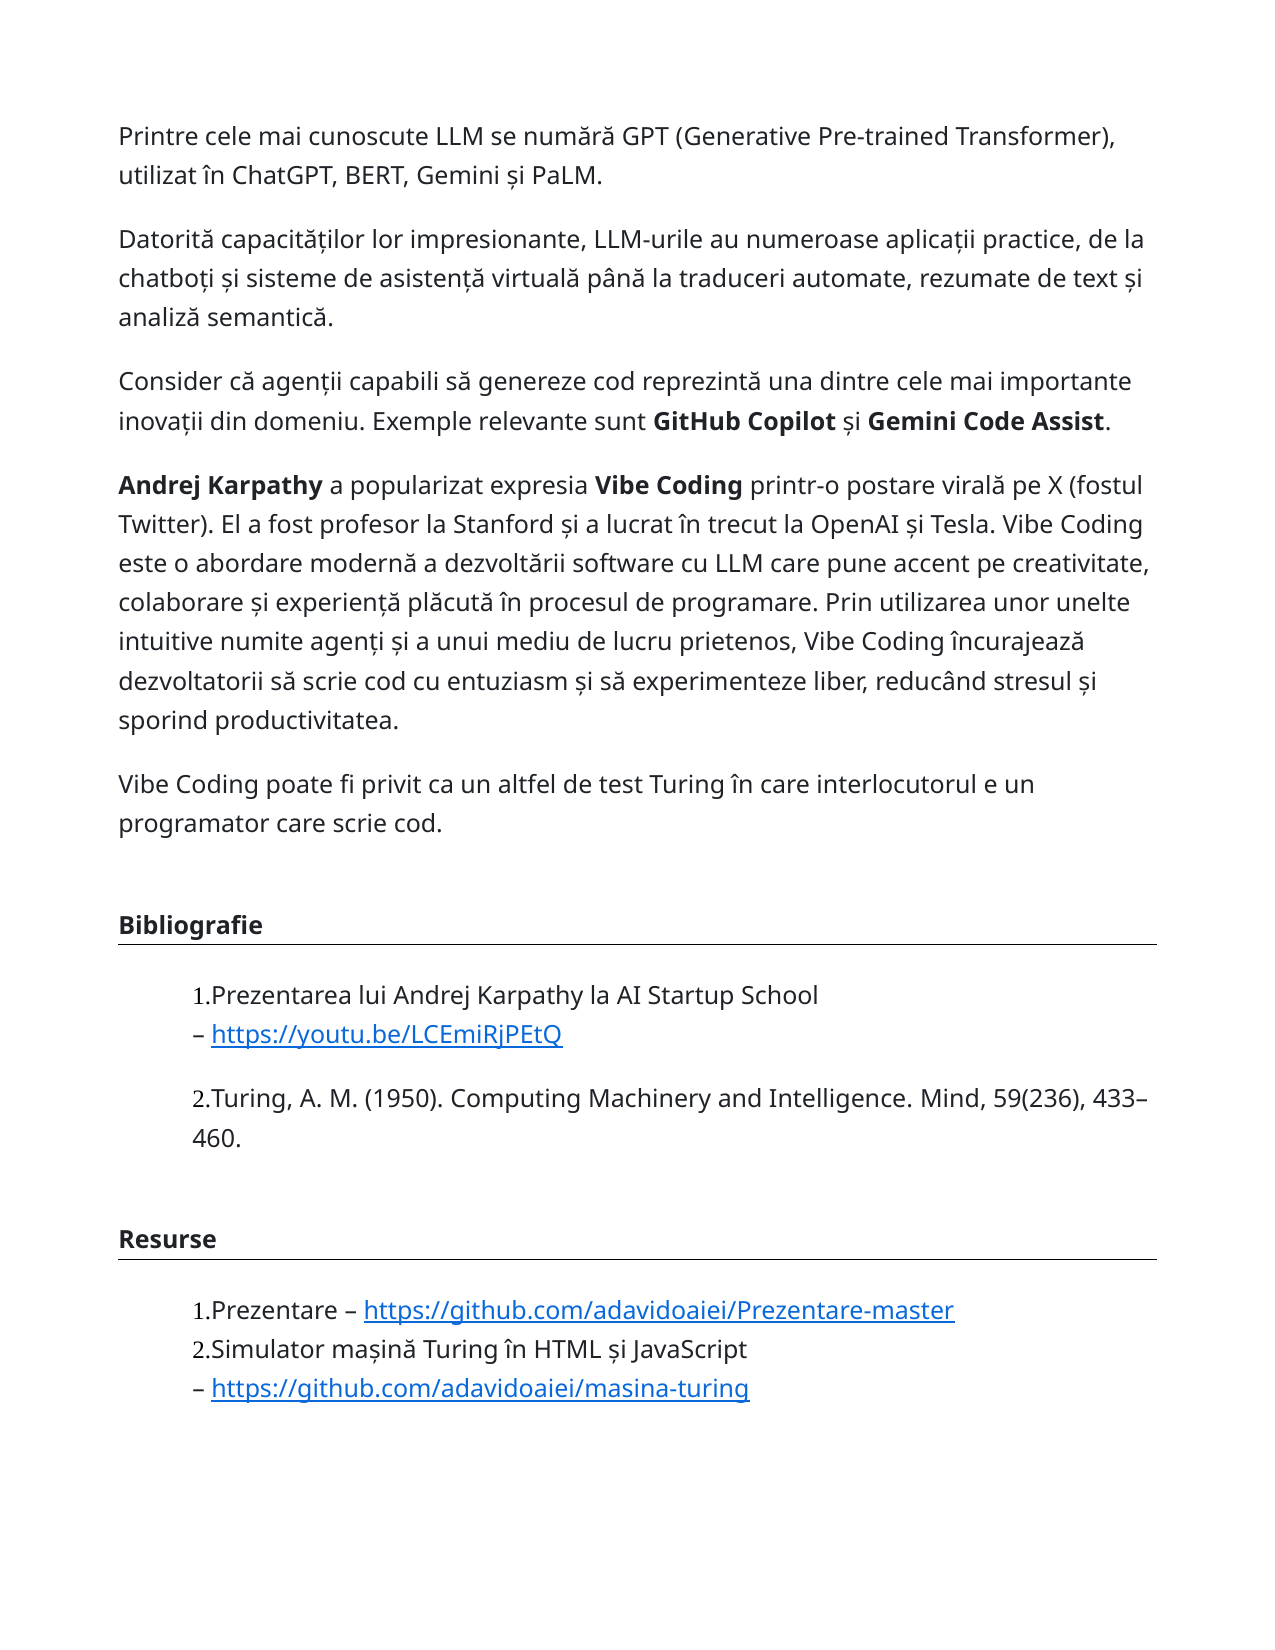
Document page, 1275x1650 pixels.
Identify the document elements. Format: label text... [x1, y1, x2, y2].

subtitle Bibliografie [118, 907, 1157, 944]
text Datorită capacităților lor impresionante, LLM-urile au numeroase aplicații practice, de la chatboți și sisteme de asistență virtuală până la traduceri automate, rezumate de text și analiză semantică. [118, 221, 1157, 334]
subtitle Resurse [118, 1222, 1157, 1259]
list Prezentare – https://github.com/adavidoaiei/Prezentare-master [118, 1292, 1157, 1327]
list Simulator mașină Turing în HTML și JavaScript – https://github.com/adavidoaiei/masina-turing [118, 1332, 1157, 1405]
list Prezentarea lui Andrej Karpathy la AI Startup School – https://youtu.be/LCEmiRjPEtQ [118, 978, 1157, 1051]
list Turing, A. M. (1950). Computing Machinery and Intelligence. Mind, 59(236), 433–460. [118, 1081, 1157, 1154]
text Printre cele mai cunoscute LLM se numără GPT (Generative Pre-trained Transformer), utilizat în ChatGPT, BERT, Gemini și PaLM. [118, 118, 1157, 191]
text Consider că agenții capabili să genereze cod reprezintă una dintre cele mai importante inovații din domeniu. Exemple relevante sunt GitHub Copilot și Gemini Code Assist. [118, 364, 1157, 437]
text Vibe Coding poate fi privit ca un altfel de test Turing în care interlocutorul e un programator care scrie cod. [118, 766, 1157, 840]
text Andrej Karpathy a popularizat expresia Vibe Coding printr-o postare virală pe X (fostul Twitter). El a fost profesor la Stanford și a lucrat în trecut la OpenAI și Tesla. Vibe Coding este o abordare modernă a dezvoltării software cu LLM care pune accent pe creativitate, colaborare și experiență plăcută în procesul de programare. Prin utilizarea unor unelte intuitive numite agenți și a unui mediu de lucru prietenos, Vibe Coding încurajează dezvoltatorii să scrie cod cu entuziasm și să experimenteze liber, reducând stresul și sporind productivitatea. [118, 467, 1157, 736]
